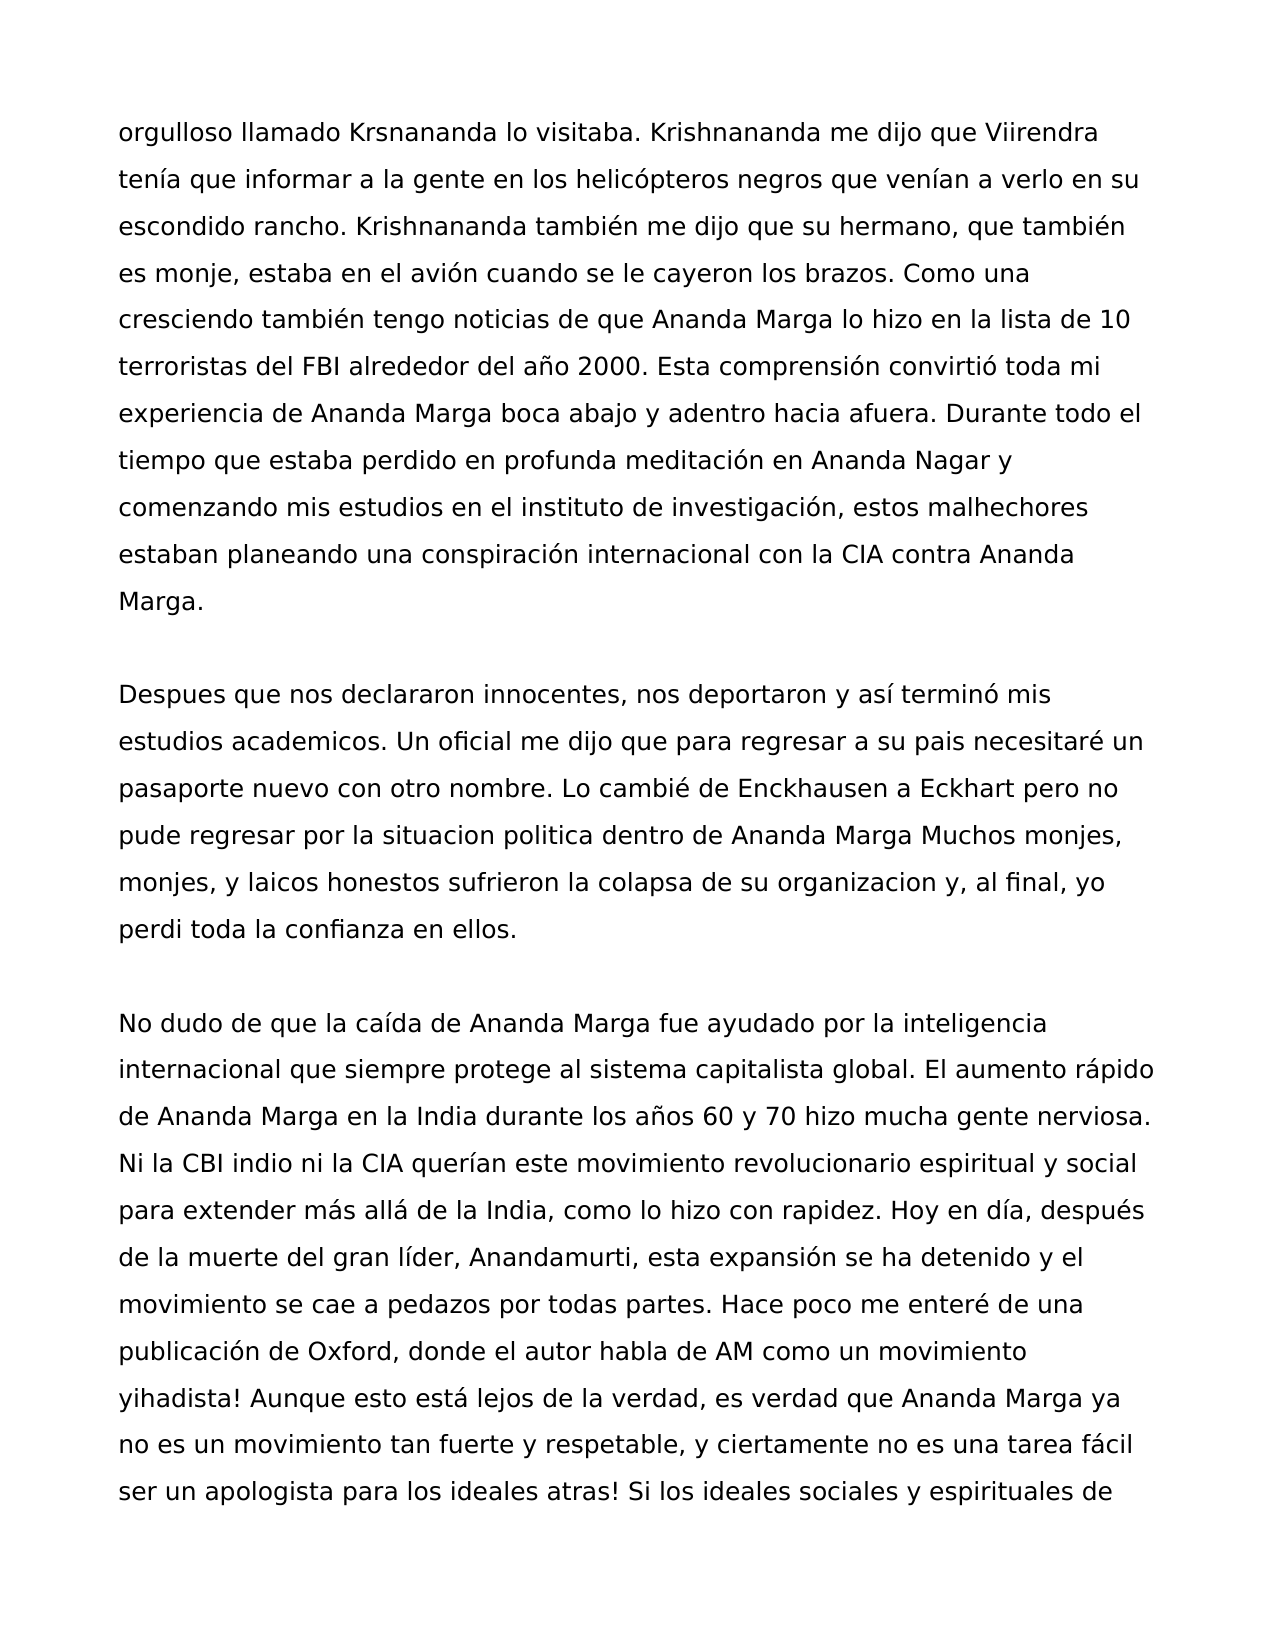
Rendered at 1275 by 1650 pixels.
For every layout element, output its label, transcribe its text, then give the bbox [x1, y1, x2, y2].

text orgulloso llamado Krsnananda lo visitaba. Krishnananda me dijo que Viirendra tenía que informar a la gente en los helicópteros negros que venían a verlo en su escondido rancho. Krishnananda también me dijo que su hermano, que también es monje, estaba en el avión cuando se le cayeron los brazos. Como una cresciendo también tengo noticias de que Ananda Marga lo hizo en la lista de 10 terroristas del FBI alrededor del año 2000. Esta comprensión convirtió toda mi experiencia de Ananda Marga boca abajo y adentro hacia afuera. Durante todo el tiempo que estaba perdido en profunda meditación en Ananda Nagar y comenzando mis estudios en el instituto de investigación, estos malhechores estaban planeando una conspiración internacional con la CIA contra Ananda Marga. Despues que nos declararon innocentes, nos deportaron y así terminó mis estudios academicos. Un oficial me dijo que para regresar a su pais necesitaré un pasaporte nuevo con otro nombre. Lo cambié de Enckhausen a Eckhart pero no pude regresar por la situacion politica dentro de Ananda Marga Muchos monjes, monjes, y laicos honestos sufrieron la colapsa de su organizacion y, al final, yo perdi toda la confianza en ellos. No dudo de que la caída de Ananda Marga fue ayudado por la inteligencia internacional que siempre protege al sistema capitalista global. El aumento rápido de Ananda Marga en la India durante los años 60 y 70 hizo mucha gente nerviosa. Ni la CBI indio ni la CIA querían este movimiento revolucionario espiritual y social para extender más allá de la India, como lo hizo con rapidez. Hoy en día, después de la muerte del gran líder, Anandamurti, esta expansión se ha detenido y el movimiento se cae a pedazos por todas partes. Hace poco me enteré de una publicación de Oxford, donde el autor habla de AM como un movimiento yihadista! Aunque esto está lejos de la verdad, es verdad que Ananda Marga ya no es un movimiento tan fuerte y respetable, y ciertamente no es una tarea fácil ser un apologista para los ideales atras! Si los ideales sociales y espirituales de [118, 118, 1157, 1507]
